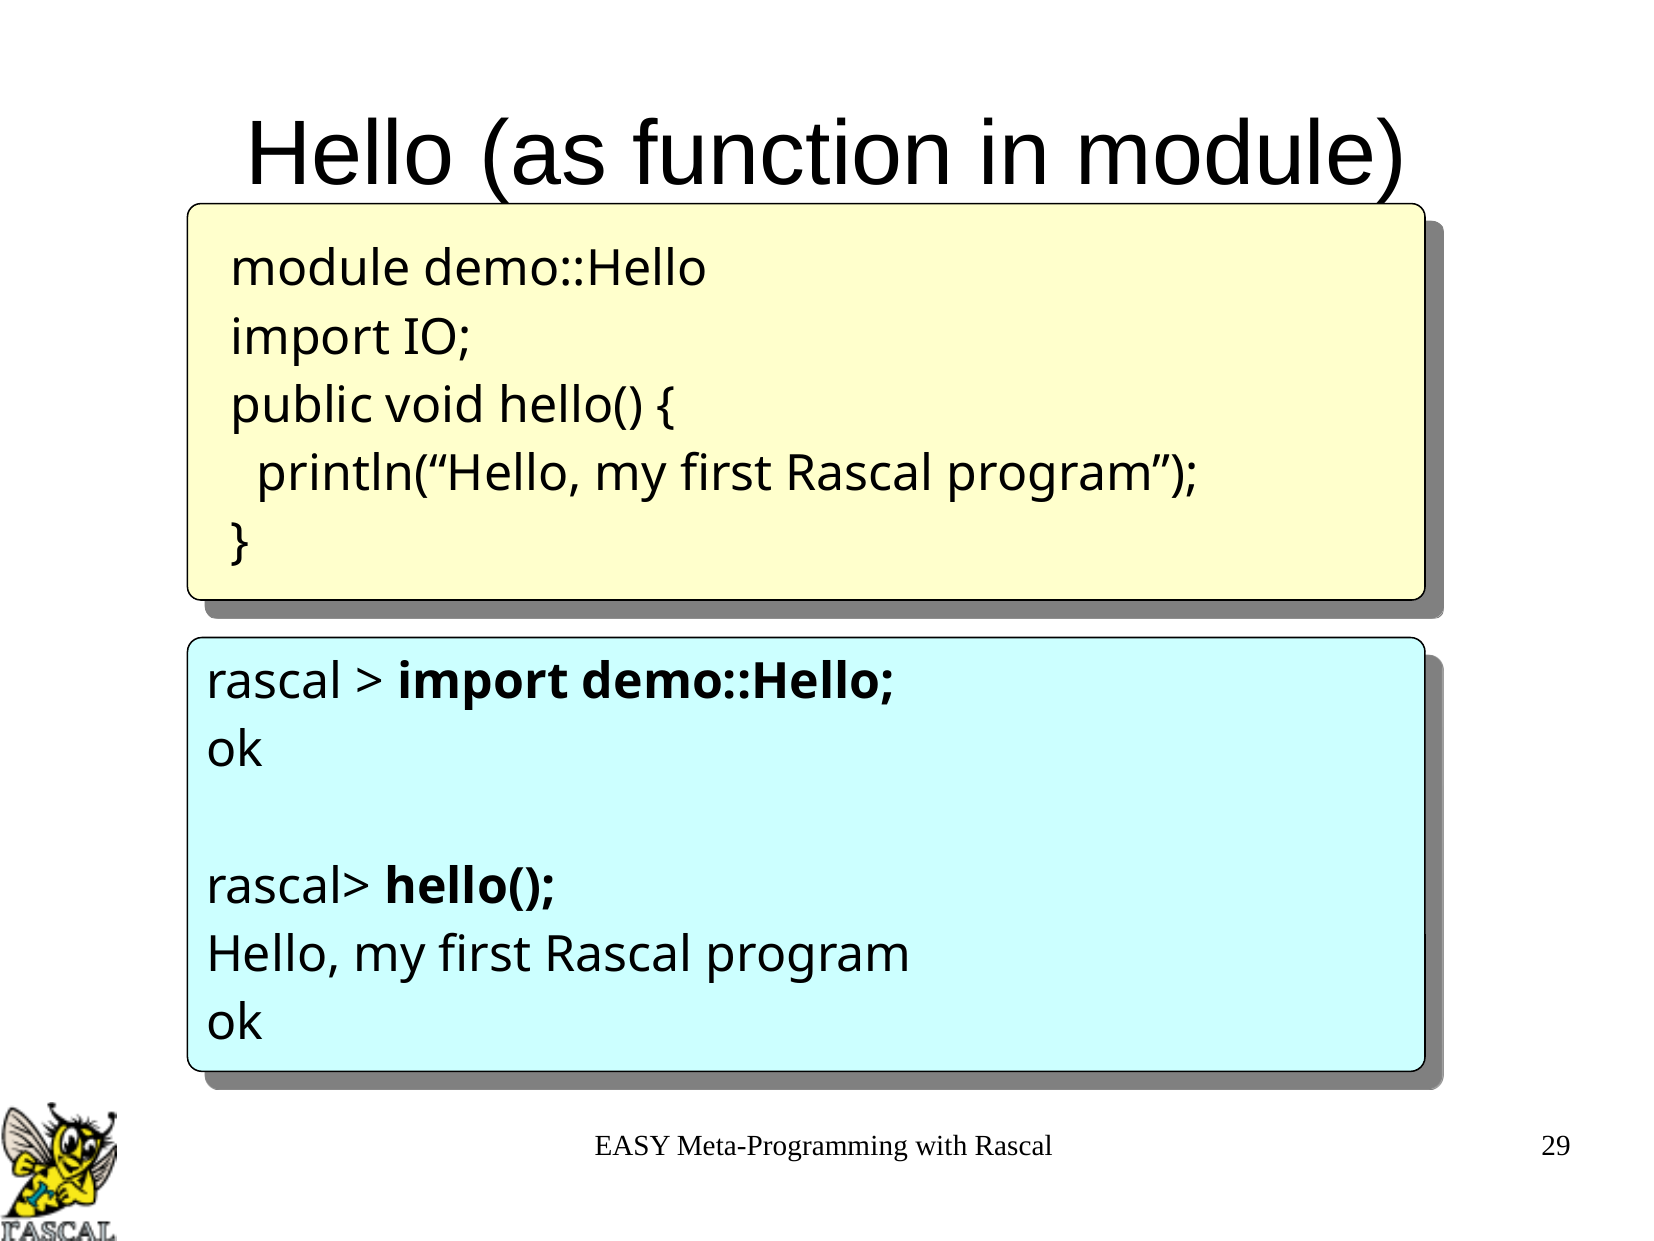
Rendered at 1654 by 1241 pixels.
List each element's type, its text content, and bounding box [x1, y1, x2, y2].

text_box [187, 642, 191, 1067]
text_box [187, 203, 1426, 601]
text_box rascal > import demo::Hello; ok rascal> hello(); Hello, my first Rascal program ok [191, 637, 929, 1122]
text_box [929, 637, 1426, 1072]
text_box module demo::Hello import IO; public void hello() { println(“Hello, my first Rascal program”); } [215, 225, 1229, 637]
picture [0, 1102, 117, 1241]
title Hello (as function in module) [82, 49, 1571, 257]
